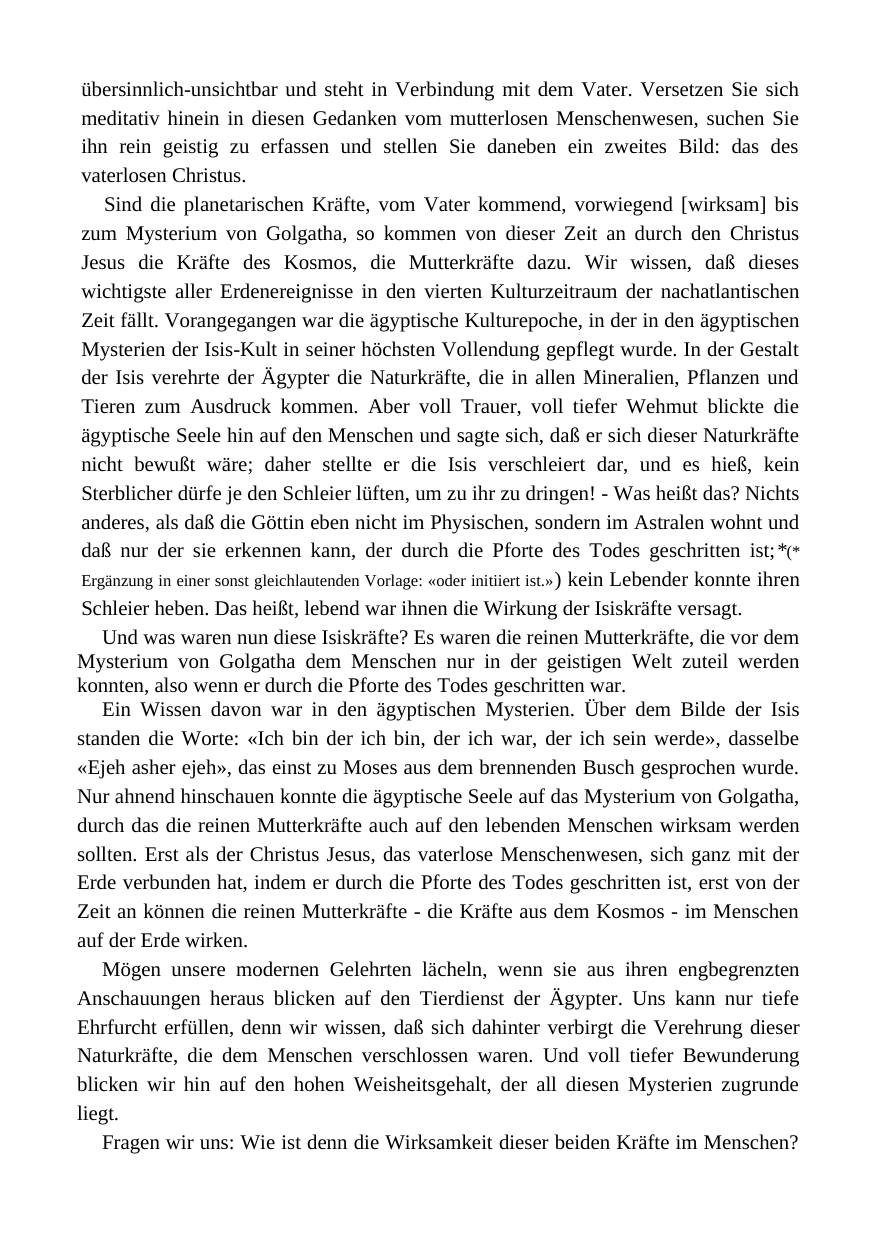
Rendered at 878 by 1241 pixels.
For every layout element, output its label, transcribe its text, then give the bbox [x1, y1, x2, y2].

text Fragen wir uns: Wie ist denn die Wirksamkeit dieser beiden Kräfte im Menschen? [77, 1130, 800, 1154]
text Und was waren nun diese Isiskräfte? Es waren die reinen Mutterkräfte, die vor dem Mysterium von Golgatha dem Menschen nur in der geistigen Welt zuteil werden konnten, also wenn er durch die Pforte des Todes geschritten war. [77, 625, 800, 697]
text Sind die planetarischen Kräfte, vom Vater kommend, vorwiegend [wirksam] bis zum Mysterium von Golgatha, so kommen von dieser Zeit an durch den Christus Jesus die Kräfte des Kosmos, die Mutterkräfte dazu. Wir wissen, daß dieses wichtigste aller Erdenereignisse in den vierten Kulturzeitraum der nachatlantischen Zeit fällt. Vorangegangen war die ägyptische Kulturepoche, in der in den ägyptischen Mysterien der Isis-Kult in seiner höchsten Vollendung gepflegt wurde. In der Gestalt der Isis verehrte der Ägypter die Naturkräfte, die in allen Mineralien, Pflanzen und Tieren zum Ausdruck kommen. Aber voll Trauer, voll tiefer Wehmut blickte die ägyptische Seele hin auf den Menschen und sagte sich, daß er sich dieser Naturkräfte nicht bewußt wäre; daher stellte er die Isis verschleiert dar, und es hieß, kein Sterblicher dürfe je den Schleier lüften, um zu ihr zu dringen! - Was heißt das? Nichts anderes, als daß die Göttin eben nicht im Physischen, sondern im Astralen wohnt und daß nur der sie erkennen kann, der durch die Pforte des Todes geschritten ist;*(* Ergänzung in einer sonst gleichlautenden Vorlage: «oder initiiert ist.») kein Lebender konnte ihren Schleier heben. Das heißt, lebend war ihnen die Wirkung der Isiskräfte versagt. [81, 192, 800, 620]
text Mögen unsere modernen Gelehrten lächeln, wenn sie aus ihren engbegrenzten Anschauungen heraus blicken auf den Tierdienst der Ägypter. Uns kann nur tiefe Ehrfurcht erfüllen, denn wir wissen, daß sich dahinter verbirgt die Verehrung dieser Naturkräfte, die dem Menschen verschlossen waren. Und voll tiefer Bewunderung blicken wir hin auf den hohen Weisheitsgehalt, der all diesen Mysterien zugrunde liegt. [77, 957, 800, 1125]
text übersinnlich-unsichtbar und steht in Verbindung mit dem Vater. Versetzen Sie sich meditativ hinein in diesen Gedanken vom mutterlosen Menschenwesen, suchen Sie ihn rein geistig zu erfassen und stellen Sie daneben ein zweites Bild: das des vaterlosen Christus. [81, 77, 800, 187]
text Ein Wissen davon war in den ägyptischen Mysterien. Über dem Bilde der Isis standen die Worte: «Ich bin der ich bin, der ich war, der ich sein werde», dasselbe «Ejeh asher ejeh», das einst zu Moses aus dem brennenden Busch gesprochen wurde. Nur ahnend hinschauen konnte die ägyptische Seele auf das Mysterium von Golgatha, durch das die reinen Mutterkräfte auch auf den lebenden Menschen wirksam werden sollten. Erst als der Christus Jesus, das vaterlose Menschenwesen, sich ganz mit der Erde verbunden hat, indem er durch die Pforte des Todes geschritten ist, erst von der Zeit an können die reinen Mutterkräfte - die Kräfte aus dem Kosmos - im Menschen auf der Erde wirken. [77, 697, 800, 952]
